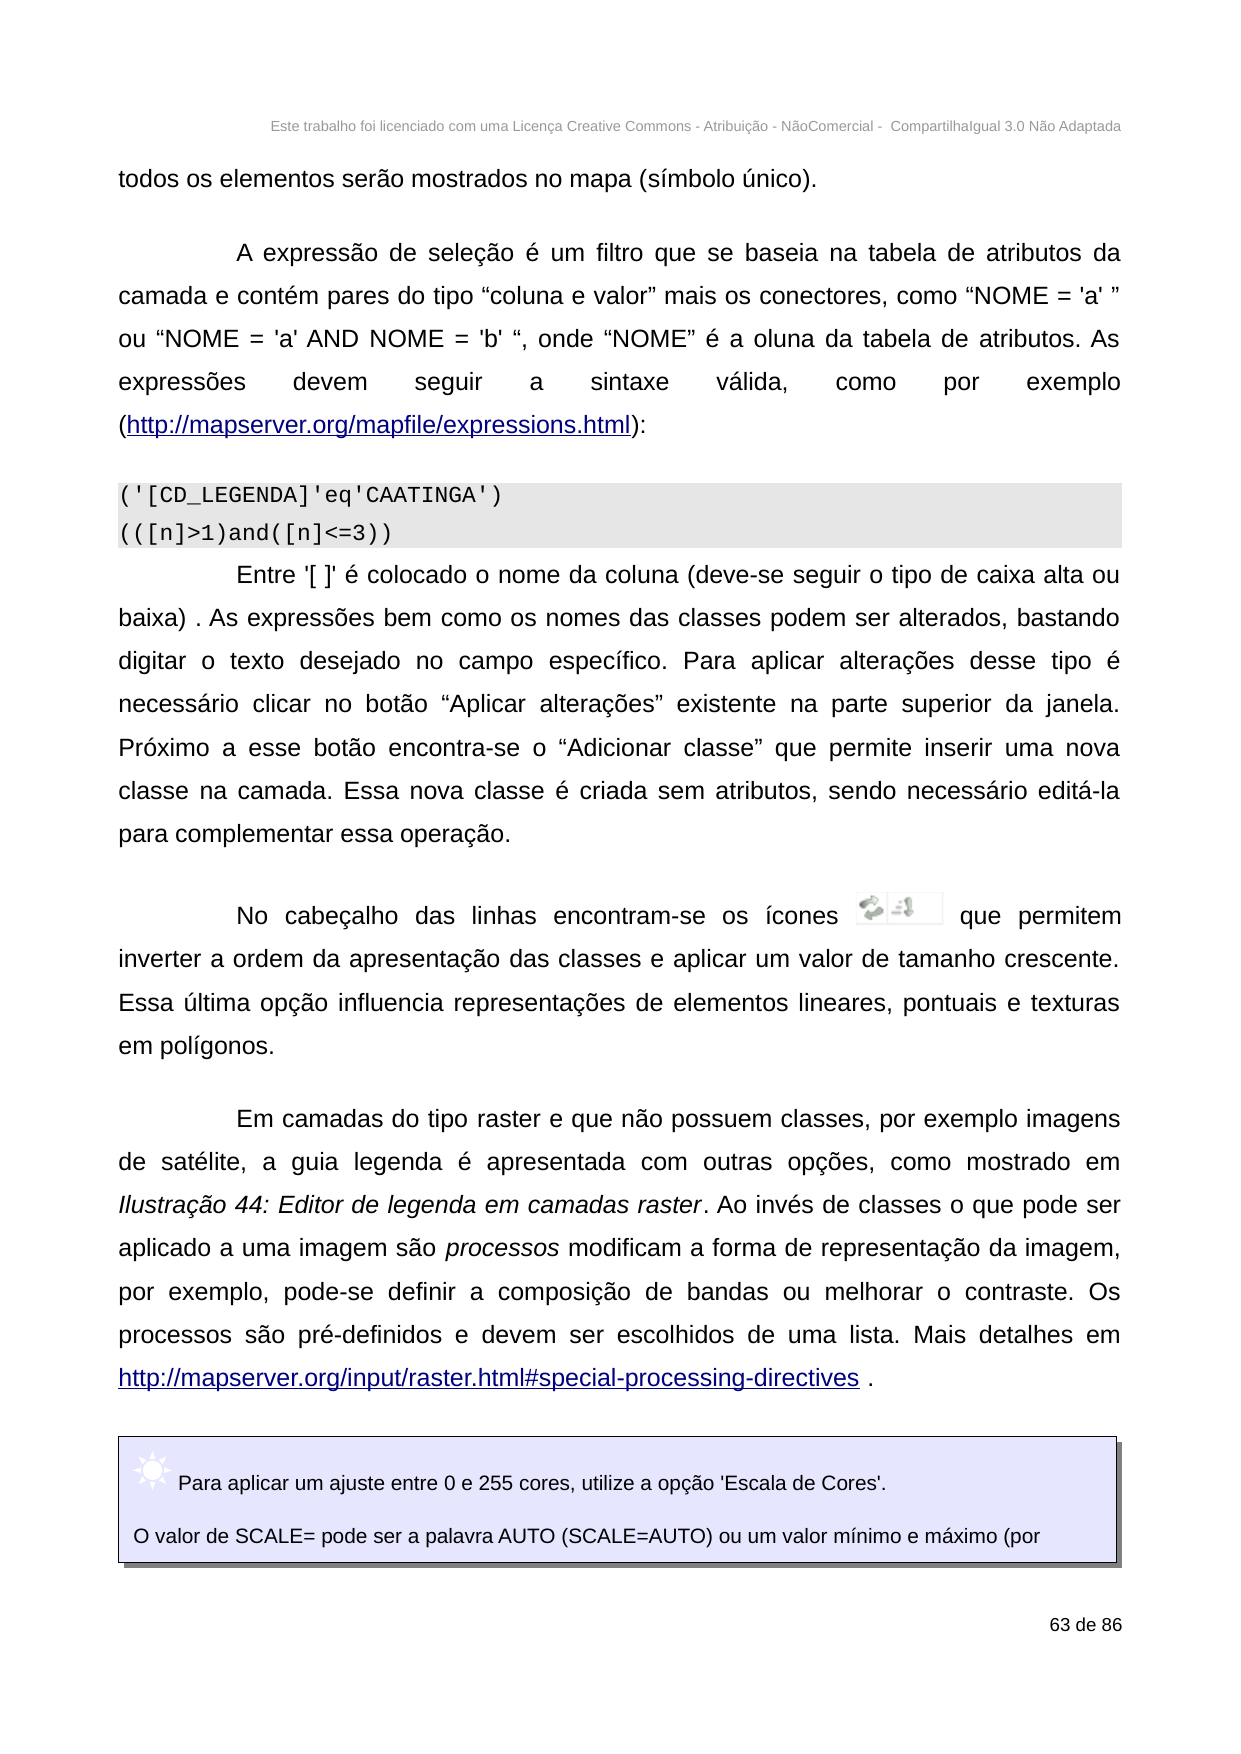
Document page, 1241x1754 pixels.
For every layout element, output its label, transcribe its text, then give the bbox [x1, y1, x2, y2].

text A expressão de seleção é um filtro que se baseia na tabela de atributos da camada e contém pares do tipo “coluna e valor” mais os conectores, como “NOME = 'a' ” ou “NOME = 'a' AND NOME = 'b' “, onde “NOME” é a oluna da tabela de atributos. As expressões devem seguir a sintaxe válida, como por exemplo (http://mapserver.org/mapfile/expressions.html): [118, 238, 1122, 439]
text Entre '[ ]' é colocado o nome da coluna (deve-se seguir o tipo de caixa alta ou baixa) . As expressões bem como os nomes das classes podem ser alterados, bastando digitar o texto desejado no campo específico. Para aplicar alterações desse tipo é necessário clicar no botão “Aplicar alterações” existente na parte superior da janela. Próximo a esse botão encontra-se o “Adicionar classe” que permite inserir uma nova classe na camada. Essa nova classe é criada sem atributos, sendo necessário editá-la para complementar essa operação. [118, 560, 1122, 847]
text ('[CD_LEGENDA]'eq'CAATINGA') [118, 483, 1122, 509]
text O valor de SCALE= pode ser a palavra AUTO (SCALE=AUTO) ou um valor mínimo e máximo (por [119, 1509, 1116, 1562]
text No cabeçalho das linhas encontram-se os ícones que permitem inverter a ordem da apresentação das classes e aplicar um valor de tamanho crescente. Essa última opção influencia representações de elementos lineares, pontuais e texturas em polígonos. [118, 892, 1122, 1059]
text (([n]>1)and([n]<=3)) [118, 522, 1122, 548]
picture [855, 892, 944, 925]
picture [164, 1467, 173, 1474]
picture [133, 1467, 141, 1474]
text todos os elementos serão mostrados no mapa (símbolo único). [118, 164, 1122, 193]
text Para aplicar um ajuste entre 0 e 255 cores, utilize a opção 'Escala de Cores'. [119, 1437, 1116, 1494]
picture [149, 1450, 156, 1459]
text Em camadas do tipo raster e que não possuem classes, por exemplo imagens de satélite, a guia legenda é apresentada com outras opções, como mostrado em Ilustração 44: Editor de legenda em camadas raster. Ao invés de classes o que pode ser aplicado a uma imagem são processos modificam a forma de representação da imagem, por exemplo, pode-se definir a composição de bandas ou melhorar o contraste. Os processos são pré-definidos e devem ser escolhidos de uma lista. Mais detalhes em http://mapserver.org/input/raster.html#special-processing-directives . [118, 1104, 1122, 1391]
picture [138, 1456, 167, 1490]
